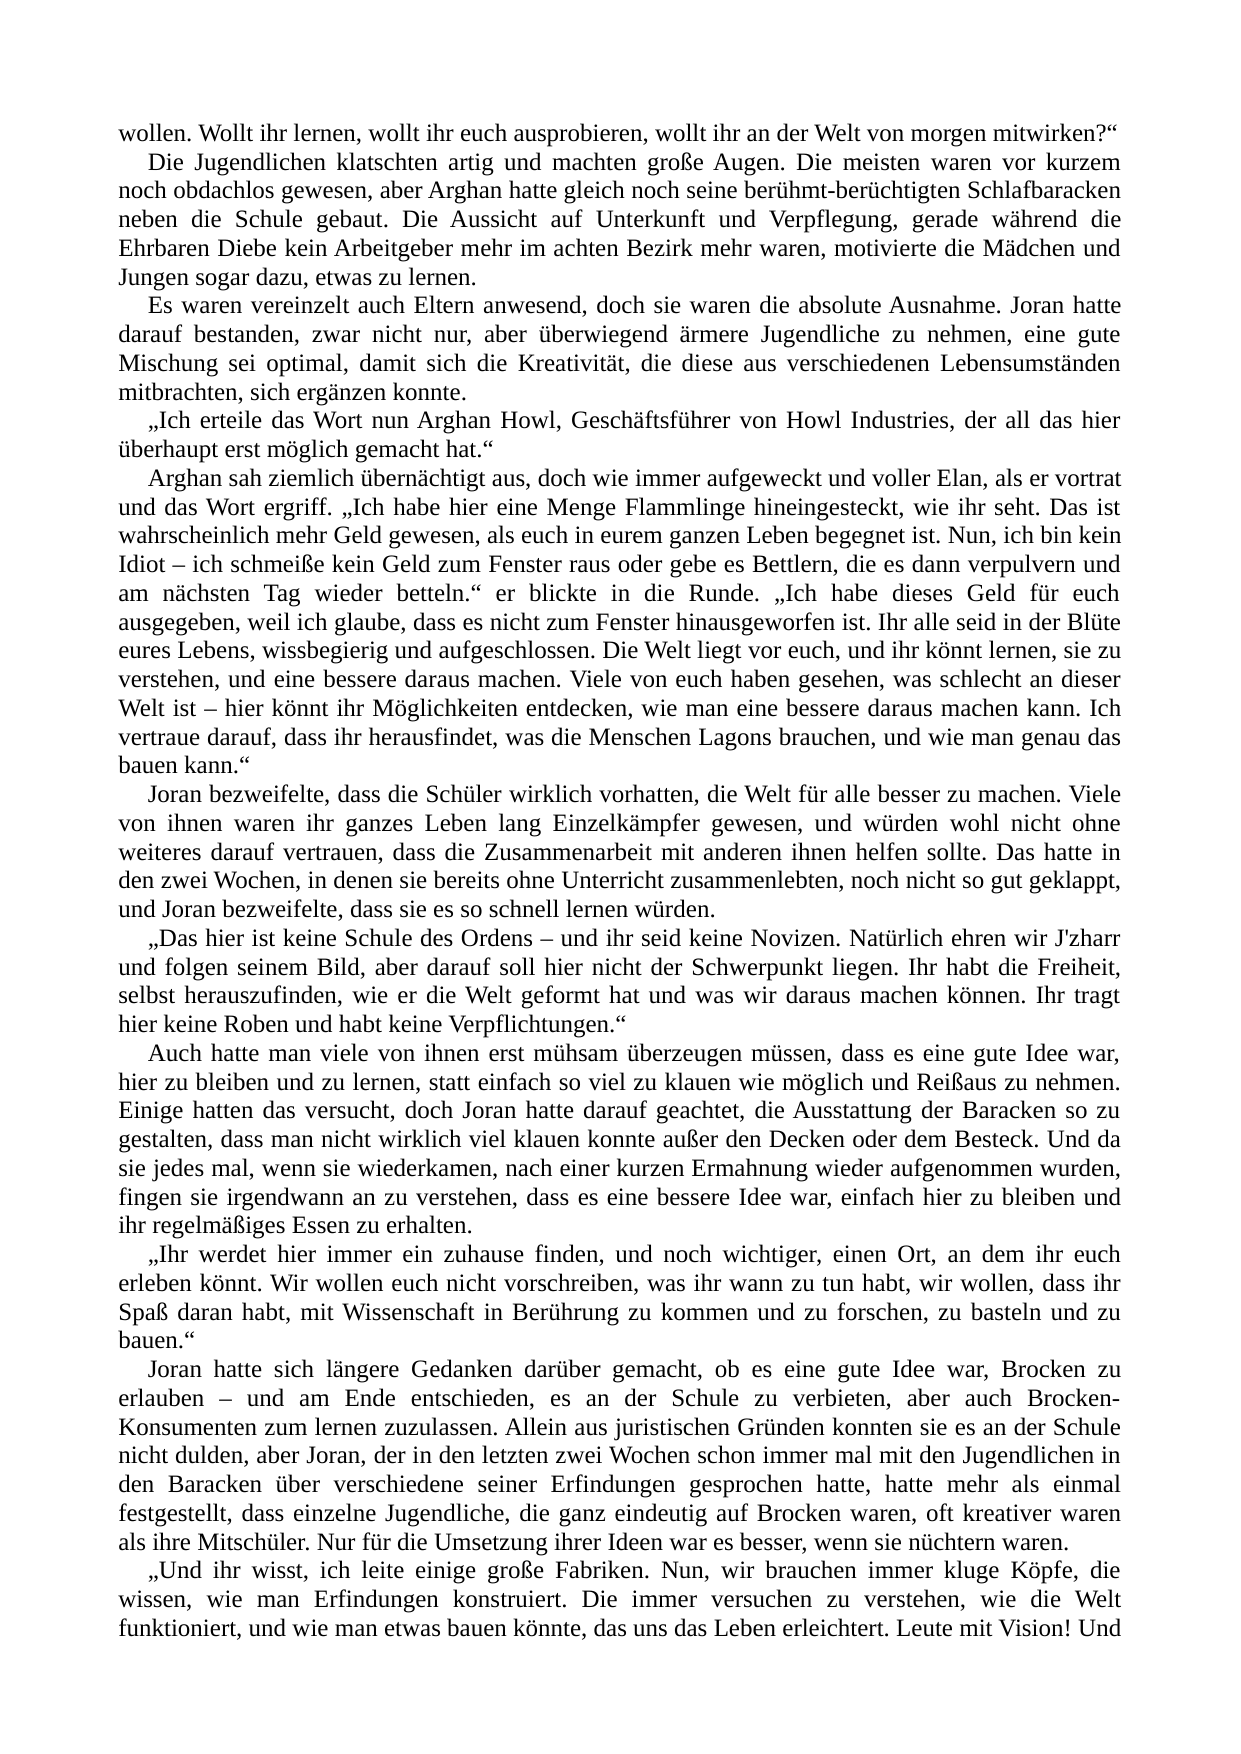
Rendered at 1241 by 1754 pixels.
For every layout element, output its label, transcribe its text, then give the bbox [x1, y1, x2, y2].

text Arghan sah ziemlich übernächtigt aus, doch wie immer aufgeweckt und voller Elan, als er vortrat und das Wort ergriff. „Ich habe hier eine Menge Flammlinge hineingesteckt, wie ihr seht. Das ist wahrscheinlich mehr Geld gewesen, als euch in eurem ganzen Leben begegnet ist. Nun, ich bin kein Idiot – ich schmeiße kein Geld zum Fenster raus oder gebe es Bettlern, die es dann verpulvern und am nächsten Tag wieder betteln.“ er blickte in die Runde. „Ich habe dieses Geld für euch ausgegeben, weil ich glaube, dass es nicht zum Fenster hinausgeworfen ist. Ihr alle seid in der Blüte eures Lebens, wissbegierig und aufgeschlossen. Die Welt liegt vor euch, und ihr könnt lernen, sie zu verstehen, und eine bessere daraus machen. Viele von euch haben gesehen, was schlecht an dieser Welt ist – hier könnt ihr Möglichkeiten entdecken, wie man eine bessere daraus machen kann. Ich vertraue darauf, dass ihr herausfindet, was die Menschen Lagons brauchen, und wie man genau das bauen kann.“ [118, 463, 1122, 779]
text „Das hier ist keine Schule des Ordens – und ihr seid keine Novizen. Natürlich ehren wir J'zharr und folgen seinem Bild, aber darauf soll hier nicht der Schwerpunkt liegen. Ihr habt die Freiheit, selbst herauszufinden, wie er die Welt geformt hat und was wir daraus machen können. Ihr tragt hier keine Roben und habt keine Verpflichtungen.“ [118, 923, 1122, 1038]
text wollen. Wollt ihr lernen, wollt ihr euch ausprobieren, wollt ihr an der Welt von morgen mitwirken?“ [118, 118, 1122, 147]
text Auch hatte man viele von ihnen erst mühsam überzeugen müssen, dass es eine gute Idee war, hier zu bleiben und zu lernen, statt einfach so viel zu klauen wie möglich und Reißaus zu nehmen. Einige hatten das versucht, doch Joran hatte darauf geachtet, die Ausstattung der Baracken so zu gestalten, dass man nicht wirklich viel klauen konnte außer den Decken oder dem Besteck. Und da sie jedes mal, wenn sie wiederkamen, nach einer kurzen Ermahnung wieder aufgenommen wurden, fingen sie irgendwann an zu verstehen, dass es eine bessere Idee war, einfach hier zu bleiben und ihr regelmäßiges Essen zu erhalten. [118, 1038, 1122, 1239]
text „Ihr werdet hier immer ein zuhause finden, und noch wichtiger, einen Ort, an dem ihr euch erleben könnt. Wir wollen euch nicht vorschreiben, was ihr wann zu tun habt, wir wollen, dass ihr Spaß daran habt, mit Wissenschaft in Berührung zu kommen und zu forschen, zu basteln und zu bauen.“ [118, 1239, 1122, 1354]
text Joran hatte sich längere Gedanken darüber gemacht, ob es eine gute Idee war, Brocken zu erlauben – und am Ende entschieden, es an der Schule zu verbieten, aber auch Brocken-Konsumenten zum lernen zuzulassen. Allein aus juristischen Gründen konnten sie es an der Schule nicht dulden, aber Joran, der in den letzten zwei Wochen schon immer mal mit den Jugendlichen in den Baracken über verschiedene seiner Erfindungen gesprochen hatte, hatte mehr als einmal festgestellt, dass einzelne Jugendliche, die ganz eindeutig auf Brocken waren, oft kreativer waren als ihre Mitschüler. Nur für die Umsetzung ihrer Ideen war es besser, wenn sie nüchtern waren. [118, 1354, 1122, 1556]
text „Und ihr wisst, ich leite einige große Fabriken. Nun, wir brauchen immer kluge Köpfe, die wissen, wie man Erfindungen konstruiert. Die immer versuchen zu verstehen, wie die Welt funktioniert, und wie man etwas bauen könnte, das uns das Leben erleichtert. Leute mit Vision! Und [118, 1556, 1122, 1642]
text Die Jugendlichen klatschten artig und machten große Augen. Die meisten waren vor kurzem noch obdachlos gewesen, aber Arghan hatte gleich noch seine berühmt-berüchtigten Schlafbaracken neben die Schule gebaut. Die Aussicht auf Unterkunft und Verpflegung, gerade während die Ehrbaren Diebe kein Arbeitgeber mehr im achten Bezirk mehr waren, motivierte die Mädchen und Jungen sogar dazu, etwas zu lernen. [118, 147, 1122, 291]
text „Ich erteile das Wort nun Arghan Howl, Geschäftsführer von Howl Industries, der all das hier überhaupt erst möglich gemacht hat.“ [118, 406, 1122, 463]
text Es waren vereinzelt auch Eltern anwesend, doch sie waren die absolute Ausnahme. Joran hatte darauf bestanden, zwar nicht nur, aber überwiegend ärmere Jugendliche zu nehmen, eine gute Mischung sei optimal, damit sich die Kreativität, die diese aus verschiedenen Lebensumständen mitbrachten, sich ergänzen konnte. [118, 291, 1122, 406]
text Joran bezweifelte, dass die Schüler wirklich vorhatten, die Welt für alle besser zu machen. Viele von ihnen waren ihr ganzes Leben lang Einzelkämpfer gewesen, und würden wohl nicht ohne weiteres darauf vertrauen, dass die Zusammenarbeit mit anderen ihnen helfen sollte. Das hatte in den zwei Wochen, in denen sie bereits ohne Unterricht zusammenlebten, noch nicht so gut geklappt, und Joran bezweifelte, dass sie es so schnell lernen würden. [118, 779, 1122, 923]
